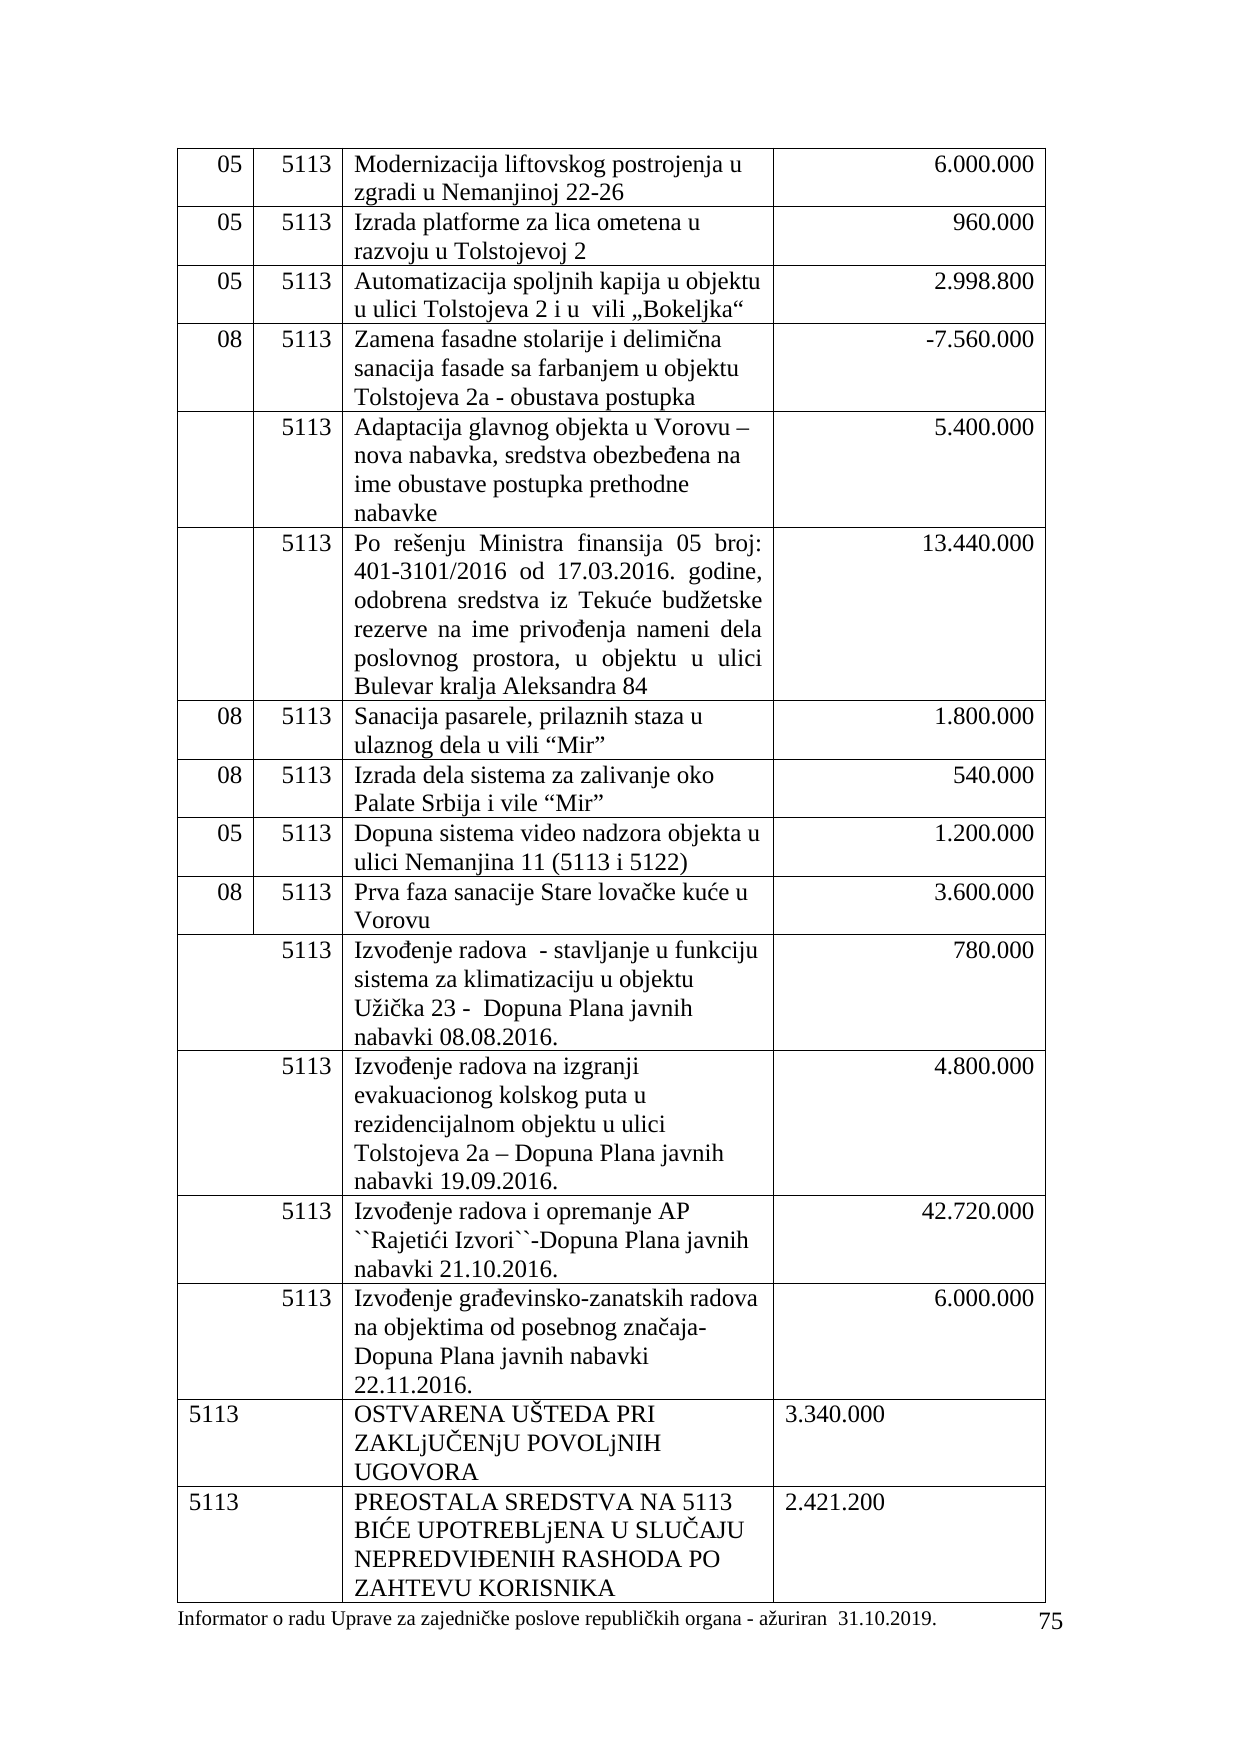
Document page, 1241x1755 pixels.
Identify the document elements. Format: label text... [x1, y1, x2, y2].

table_cell Po rešenju Ministra finansija 05 broj: 401-3101/2016 od 17.03.2016. godine, odobrena sredstva iz Tekuće budžetske rezerve na ime privođenja nameni dela poslovnog prostora, u objektu u ulici Bulevar kralјa Aleksandra 84 [343, 528, 773, 700]
table_cell 3.340.000 [774, 1400, 1045, 1486]
table_cell 5113 [254, 877, 342, 934]
table_cell 08 [178, 877, 253, 934]
table_cell OSTVARENA UŠTEDA PRI ZAKLjUČENјU POVOLjNIH UGOVORA [343, 1400, 773, 1486]
table_cell Izvođenje radova na izgranji evakuacionog kolskog puta u rezidencijalnom objektu u ulici Tolstojeva 2a – Dopuna Plana javnih nabavki 19.09.2016. [343, 1051, 773, 1195]
table_cell 5113 [254, 528, 342, 700]
table_cell 5113 [254, 207, 342, 265]
table_cell 05 [178, 818, 253, 876]
table_cell 2.998.800 [774, 266, 1045, 323]
table_cell 5113 [178, 1284, 342, 1398]
table_cell 5113 [178, 1196, 342, 1282]
table_cell 4.800.000 [774, 1051, 1045, 1195]
table_cell 08 [178, 701, 253, 759]
table_cell 5113 [254, 266, 342, 323]
table_cell 2.421.200 [774, 1487, 1045, 1602]
table_cell [178, 412, 253, 527]
table_cell Modernizacija liftovskog postrojenja u zgradi u Nemanjinoj 22-26 [343, 149, 773, 206]
table_cell 5113 [254, 760, 342, 817]
table_cell 5113 [178, 935, 342, 1050]
table_cell 05 [178, 149, 253, 206]
table_cell 540.000 [774, 760, 1045, 817]
table_cell Zamena fasadne stolarije i delimična sanacija fasade sa farbanjem u objektu Tolstojeva 2a - obustava postupka [343, 324, 773, 411]
table_cell -7.560.000 [774, 324, 1045, 411]
table_cell 08 [178, 760, 253, 817]
table_cell 05 [178, 207, 253, 265]
table_cell 3.600.000 [774, 877, 1045, 934]
table_cell 5113 [254, 818, 342, 876]
table_cell 780.000 [774, 935, 1045, 1050]
table_cell Izrada platforme za lica ometena u razvoju u Tolstojevoj 2 [343, 207, 773, 265]
table_cell 960.000 [774, 207, 1045, 265]
table_cell 6.000.000 [774, 1284, 1045, 1398]
table_cell Prva faza sanacije Stare lovačke kuće u Vorovu [343, 877, 773, 934]
table_cell 05 [178, 266, 253, 323]
table_cell 5113 [178, 1051, 342, 1195]
table_cell 5113 [254, 412, 342, 527]
table_cell 1.800.000 [774, 701, 1045, 759]
table_cell 5113 [178, 1487, 342, 1602]
table_cell Dopuna sistema video nadzora objekta u ulici Nemanjina 11 (5113 i 5122) [343, 818, 773, 876]
table_cell 08 [178, 324, 253, 411]
table_cell 5113 [178, 1400, 342, 1486]
table_cell 5113 [254, 324, 342, 411]
table_cell Izvođenje radova i opremanje AP ``Rajetići Izvori``-Dopuna Plana javnih nabavki 21.10.2016. [343, 1196, 773, 1282]
table_cell Izvođenje radova - stavlјanje u funkciju sistema za klimatizaciju u objektu Užička 23 - Dopuna Plana javnih nabavki 08.08.2016. [343, 935, 773, 1050]
table_cell 5.400.000 [774, 412, 1045, 527]
table_cell Sanacija pasarele, prilaznih staza u ulaznog dela u vili “Mir” [343, 701, 773, 759]
table_cell 6.000.000 [774, 149, 1045, 206]
table_cell Adaptacija glavnog objekta u Vorovu –nova nabavka, sredstva obezbeđena na ime obustave postupka prethodne nabavke [343, 412, 773, 527]
table_cell 1.200.000 [774, 818, 1045, 876]
table_cell 5113 [254, 149, 342, 206]
table_cell Automatizacija spolјnih kapija u objektu u ulici Tolstojeva 2 i u vili „Bokelјka“ [343, 266, 773, 323]
table_cell 5113 [254, 701, 342, 759]
table_cell Izrada dela sistema za zalivanje oko Palate Srbija i vile “Mir” [343, 760, 773, 817]
table_cell 42.720.000 [774, 1196, 1045, 1282]
table_cell Izvođenje građevinsko-zanatskih radova na objektima od posebnog značaja-Dopuna Plana javnih nabavki 22.11.2016. [343, 1284, 773, 1398]
table_cell [178, 528, 253, 700]
table_cell 13.440.000 [774, 528, 1045, 700]
table_cell PREOSTALA SREDSTVA NA 5113 BIĆE UPOTREBLjENA U SLUČAJU NEPREDVIĐENIH RASHODA PO ZAHTEVU KORISNIKA [343, 1487, 773, 1602]
